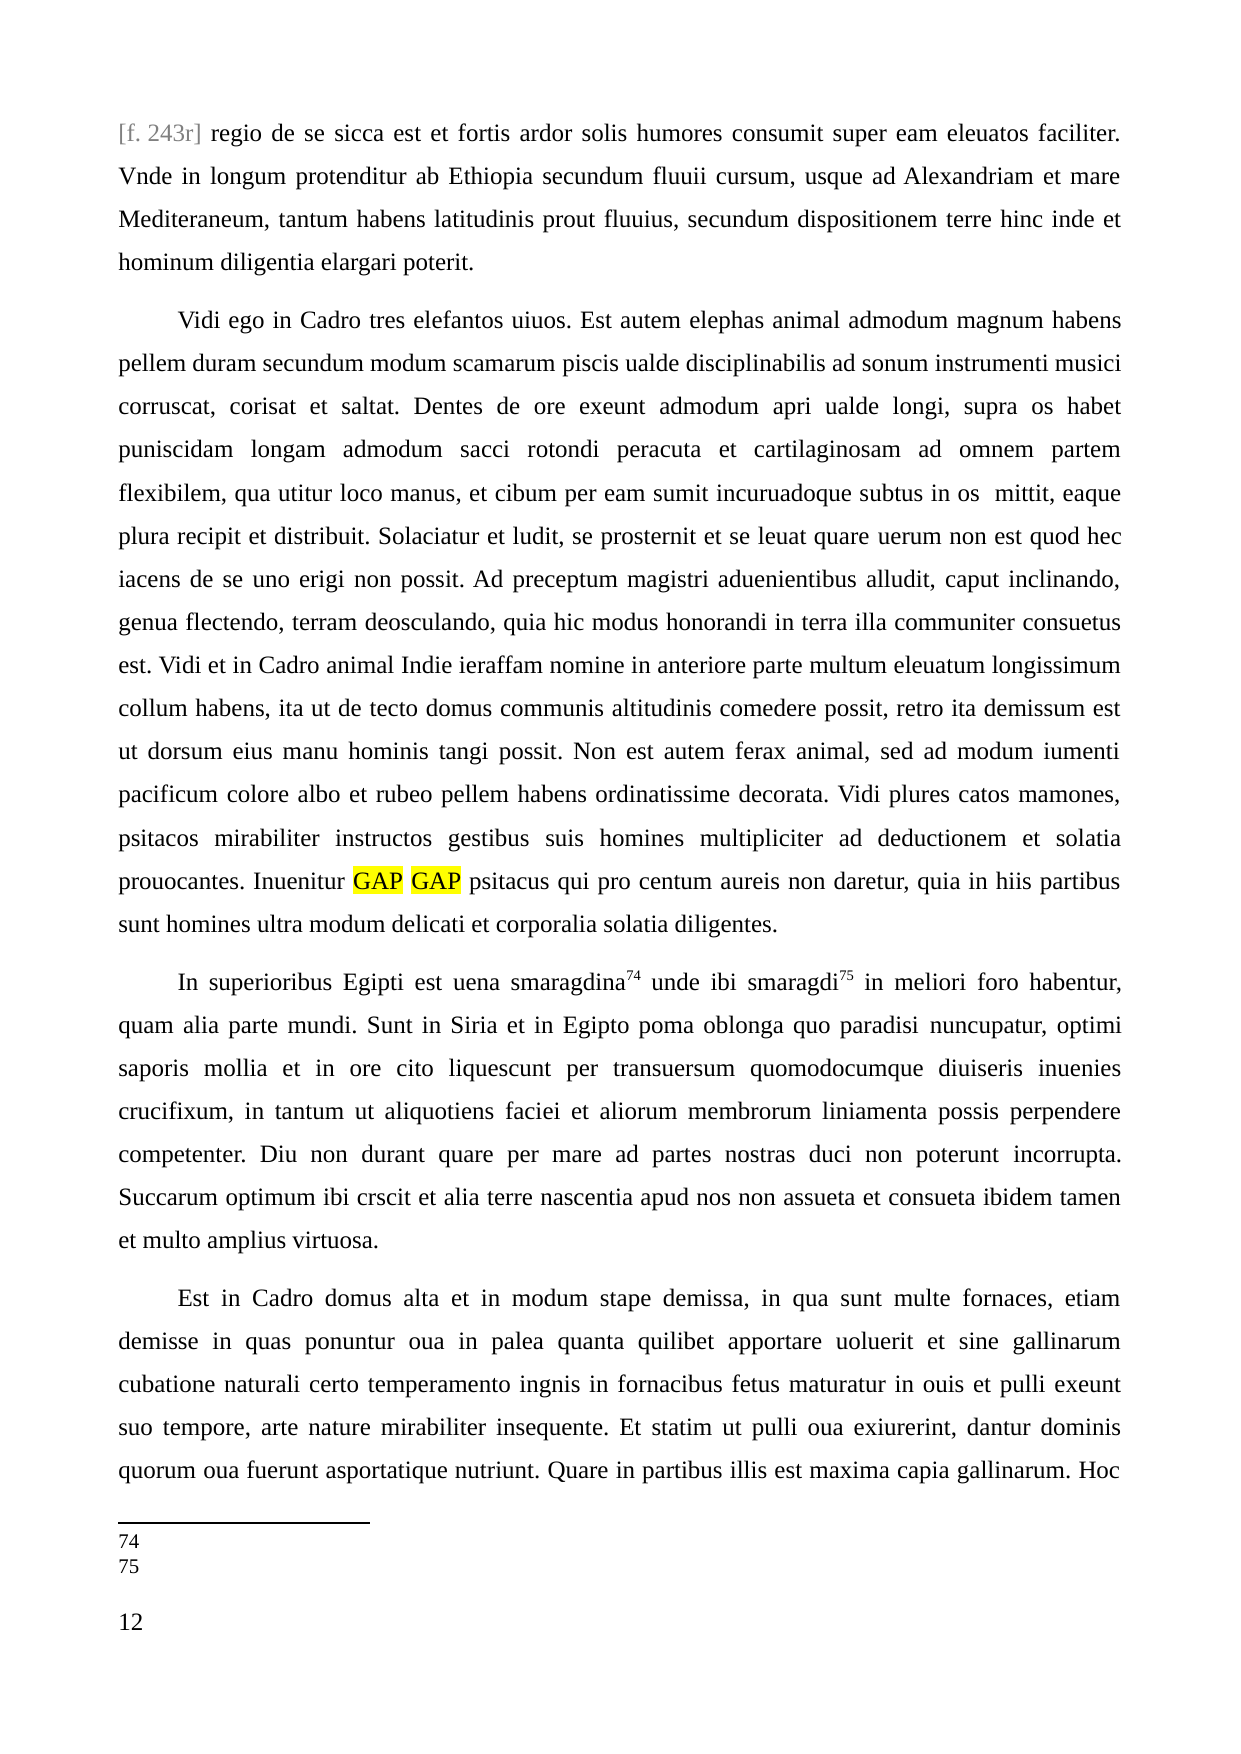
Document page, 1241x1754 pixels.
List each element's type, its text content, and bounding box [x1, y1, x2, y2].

text Est in Cadro domus alta et in modum stape demissa, in qua sunt multe fornaces, etiam demisse in quas ponuntur oua in palea quanta quilibet apportare uoluerit et sine gallinarum cubatione naturali certo temperamento ingnis in fornacibus fetus maturatur in ouis et pulli exeunt suo tempore, arte nature mirabiliter insequente. Et statim ut pulli oua exiurerint, dantur dominis quorum oua fuerunt asportatique nutriunt. Quare in partibus illis est maxima capia gallinarum. Hoc [118, 1283, 1122, 1484]
text [f. 243r] regio de se sicca est et fortis ardor solis humores consumit super eam eleuatos faciliter. Vnde in longum protenditur ab Ethiopia secundum fluuii cursum, usque ad Alexandriam et mare Mediteraneum, tantum habens latitudinis prout fluuius, secundum dispositionem terre hinc inde et hominum diligentia elargari poterit. [118, 118, 1122, 276]
text In superioribus Egipti est uena smaragdina unde ibi smaragdi in meliori foro habentur, quam alia parte mundi. Sunt in Siria et in Egipto poma oblonga quo paradisi nuncupatur, optimi saporis mollia et in ore cito liquescunt per transuersum quomodocumque diuiseris inuenies crucifixum, in tantum ut aliquotiens faciei et aliorum membrorum liniamenta possis perpendere competenter. Diu non durant quare per mare ad partes nostras duci non poterunt incorrupta. Succarum optimum ibi crscit et alia terre nascentia apud nos non assueta et consueta ibidem tamen et multo amplius virtuosa. [118, 967, 1122, 1254]
text Vidi ego in Cadro tres elefantos uiuos. Est autem elephas animal admodum magnum habens pellem duram secundum modum scamarum piscis ualde disciplinabilis ad sonum instrumenti musici corruscat, corisat et saltat. Dentes de ore exeunt admodum apri ualde longi, supra os habet puniscidam longam admodum sacci rotondi peracuta et cartilaginosam ad omnem partem flexibilem, qua utitur loco manus, et cibum per eam sumit incuruadoque subtus in os mittit, eaque plura recipit et distribuit. Solaciatur et ludit, se prosternit et se leuat quare uerum non est quod hec iacens de se uno erigi non possit. Ad preceptum magistri aduenientibus alludit, caput inclinando, genua flectendo, terram deosculando, quia hic modus honorandi in terra illa communiter consuetus est. Vidi et in Cadro animal Indie ieraffam nomine in anteriore parte multum eleuatum longissimum collum habens, ita ut de tecto domus communis altitudinis comedere possit, retro ita demissum est ut dorsum eius manu hominis tangi possit. Non est autem ferax animal, sed ad modum iumenti pacificum colore albo et rubeo pellem habens ordinatissime decorata. Vidi plures catos mamones, psitacos mirabiliter instructos gestibus suis homines multipliciter ad deductionem et solatia prouocantes. Inuenitur GAP GAP psitacus qui pro centum aureis non daretur, quia in hiis partibus sunt homines ultra modum delicati et corporalia solatia diligentes. [118, 305, 1122, 938]
